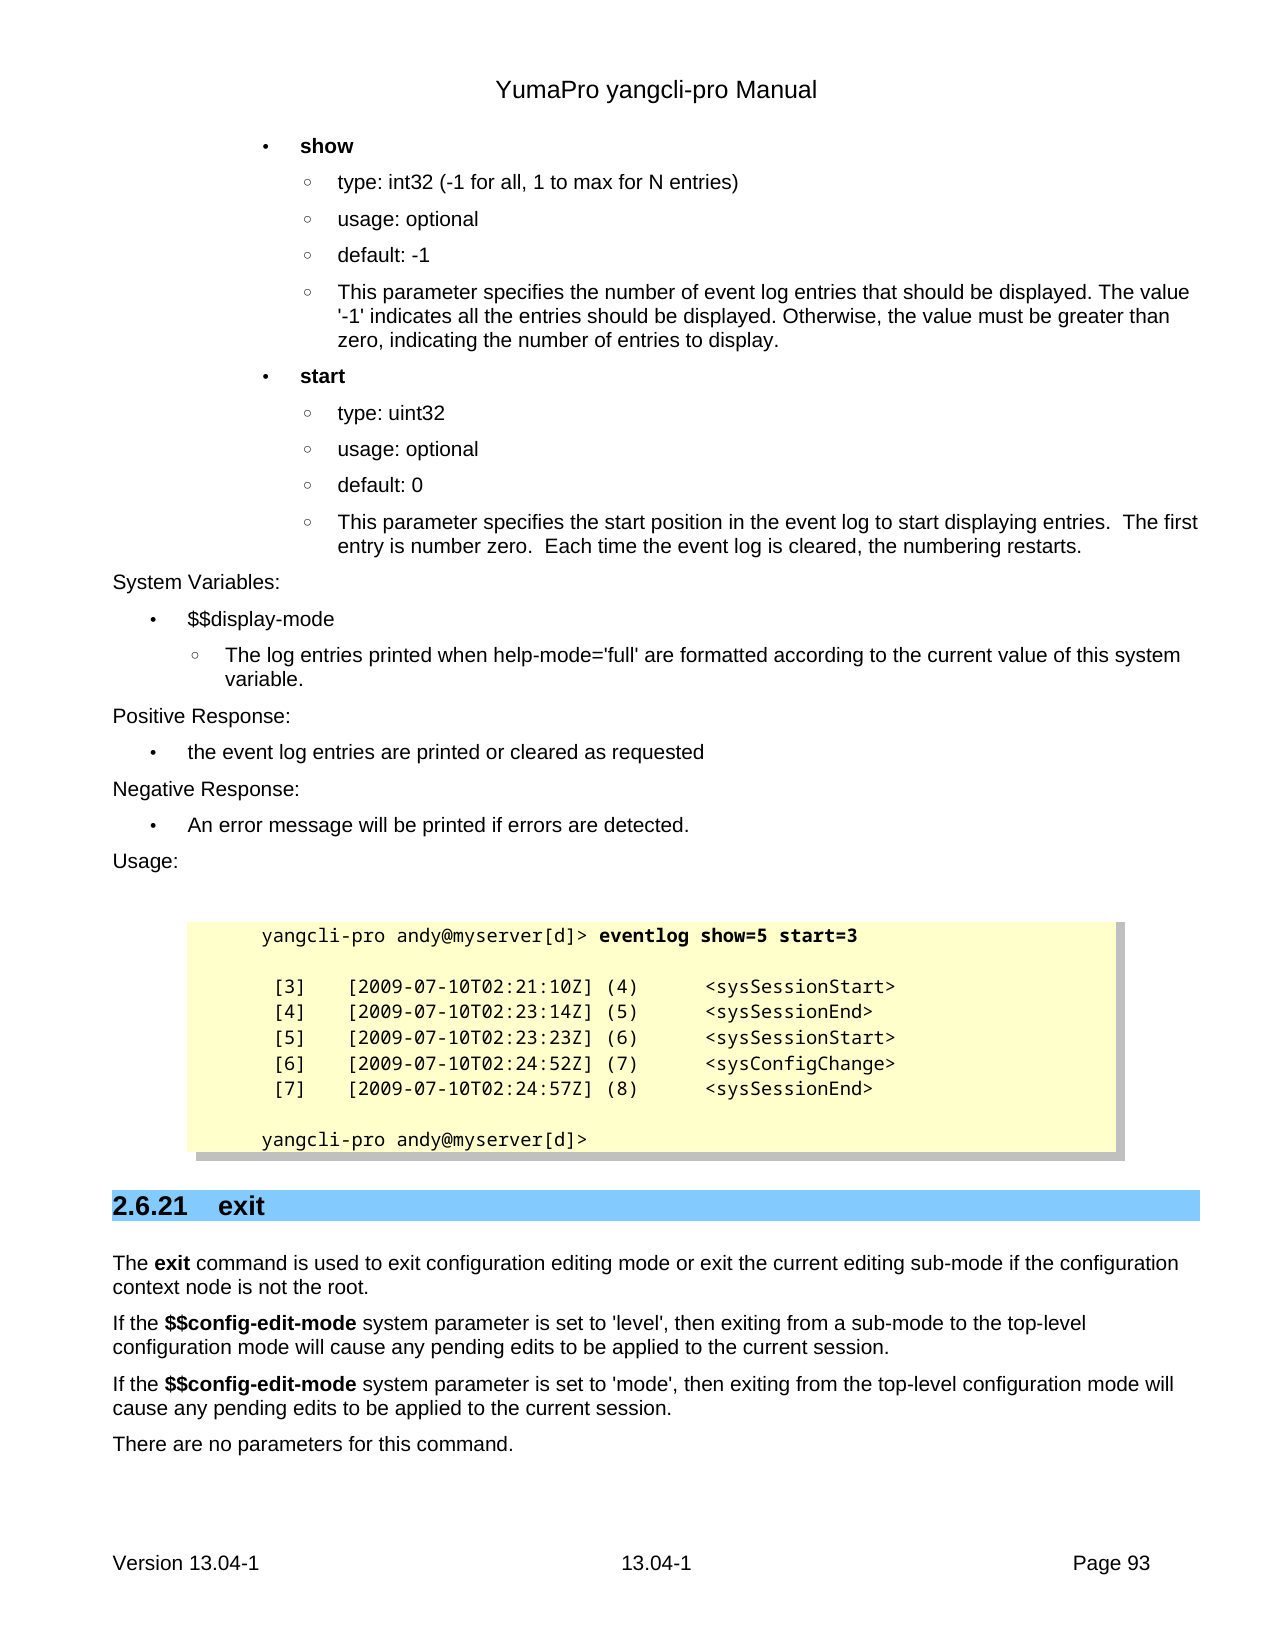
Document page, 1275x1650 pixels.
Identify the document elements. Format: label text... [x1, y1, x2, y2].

list default: -1 [300, 243, 1200, 267]
text [4] [2009-07-10T02:23:14Z] (5) <sysSessionEnd> [187, 999, 1116, 1024]
text yangcli-pro andy@myserver[d]> eventlog show=5 start=3 [187, 922, 1116, 948]
text There are no parameters for this command. [112, 1432, 1200, 1456]
list usage: optional [300, 207, 1200, 231]
text Negative Response: [112, 776, 1200, 800]
list the event log entries are printed or cleared as requested [150, 740, 1200, 764]
list This parameter specifies the start position in the event log to start displaying entries. The first entry is number zero. Each time the event log is cleared, the numbering restarts. [300, 510, 1200, 558]
text Usage: [112, 849, 1200, 873]
text Positive Response: [112, 703, 1200, 727]
list start [262, 364, 1200, 388]
list This parameter specifies the number of event log entries that should be displayed. The value '-1' indicates all the entries should be displayed. Otherwise, the value must be greater than zero, indicating the number of entries to display. [300, 279, 1200, 351]
subtitle exit [112, 1190, 1200, 1221]
text yangcli-pro andy@myserver[d]> [187, 1126, 1116, 1152]
text If the $$config-edit-mode system parameter is set to 'mode', then exiting from the top-level configuration mode will cause any pending edits to be applied to the current session. [112, 1371, 1200, 1419]
list An error message will be printed if errors are detected. [150, 813, 1200, 837]
list show [262, 134, 1200, 158]
list $$display-mode [150, 607, 1200, 631]
text [5] [2009-07-10T02:23:23Z] (6) <sysSessionStart> [187, 1024, 1116, 1050]
text [7] [2009-07-10T02:24:57Z] (8) <sysSessionEnd> [187, 1075, 1116, 1101]
list usage: optional [300, 437, 1200, 461]
text The exit command is used to exit configuration editing mode or exit the current editing sub-mode if the configuration context node is not the root. [112, 1251, 1200, 1298]
text [6] [2009-07-10T02:24:52Z] (7) <sysConfigChange> [187, 1050, 1116, 1075]
text [3] [2009-07-10T02:21:10Z] (4) <sysSessionStart> [187, 973, 1116, 999]
list The log entries printed when help-mode='full' are formatted according to the current value of this system variable. [187, 643, 1200, 691]
text System Variables: [112, 570, 1200, 594]
list type: int32 (-1 for all, 1 to max for N entries) [300, 170, 1200, 194]
list type: uint32 [300, 400, 1200, 424]
text If the $$config-edit-mode system parameter is set to 'level', then exiting from a sub-mode to the top-level configuration mode will cause any pending edits to be applied to the current session. [112, 1311, 1200, 1359]
list default: 0 [300, 473, 1200, 497]
